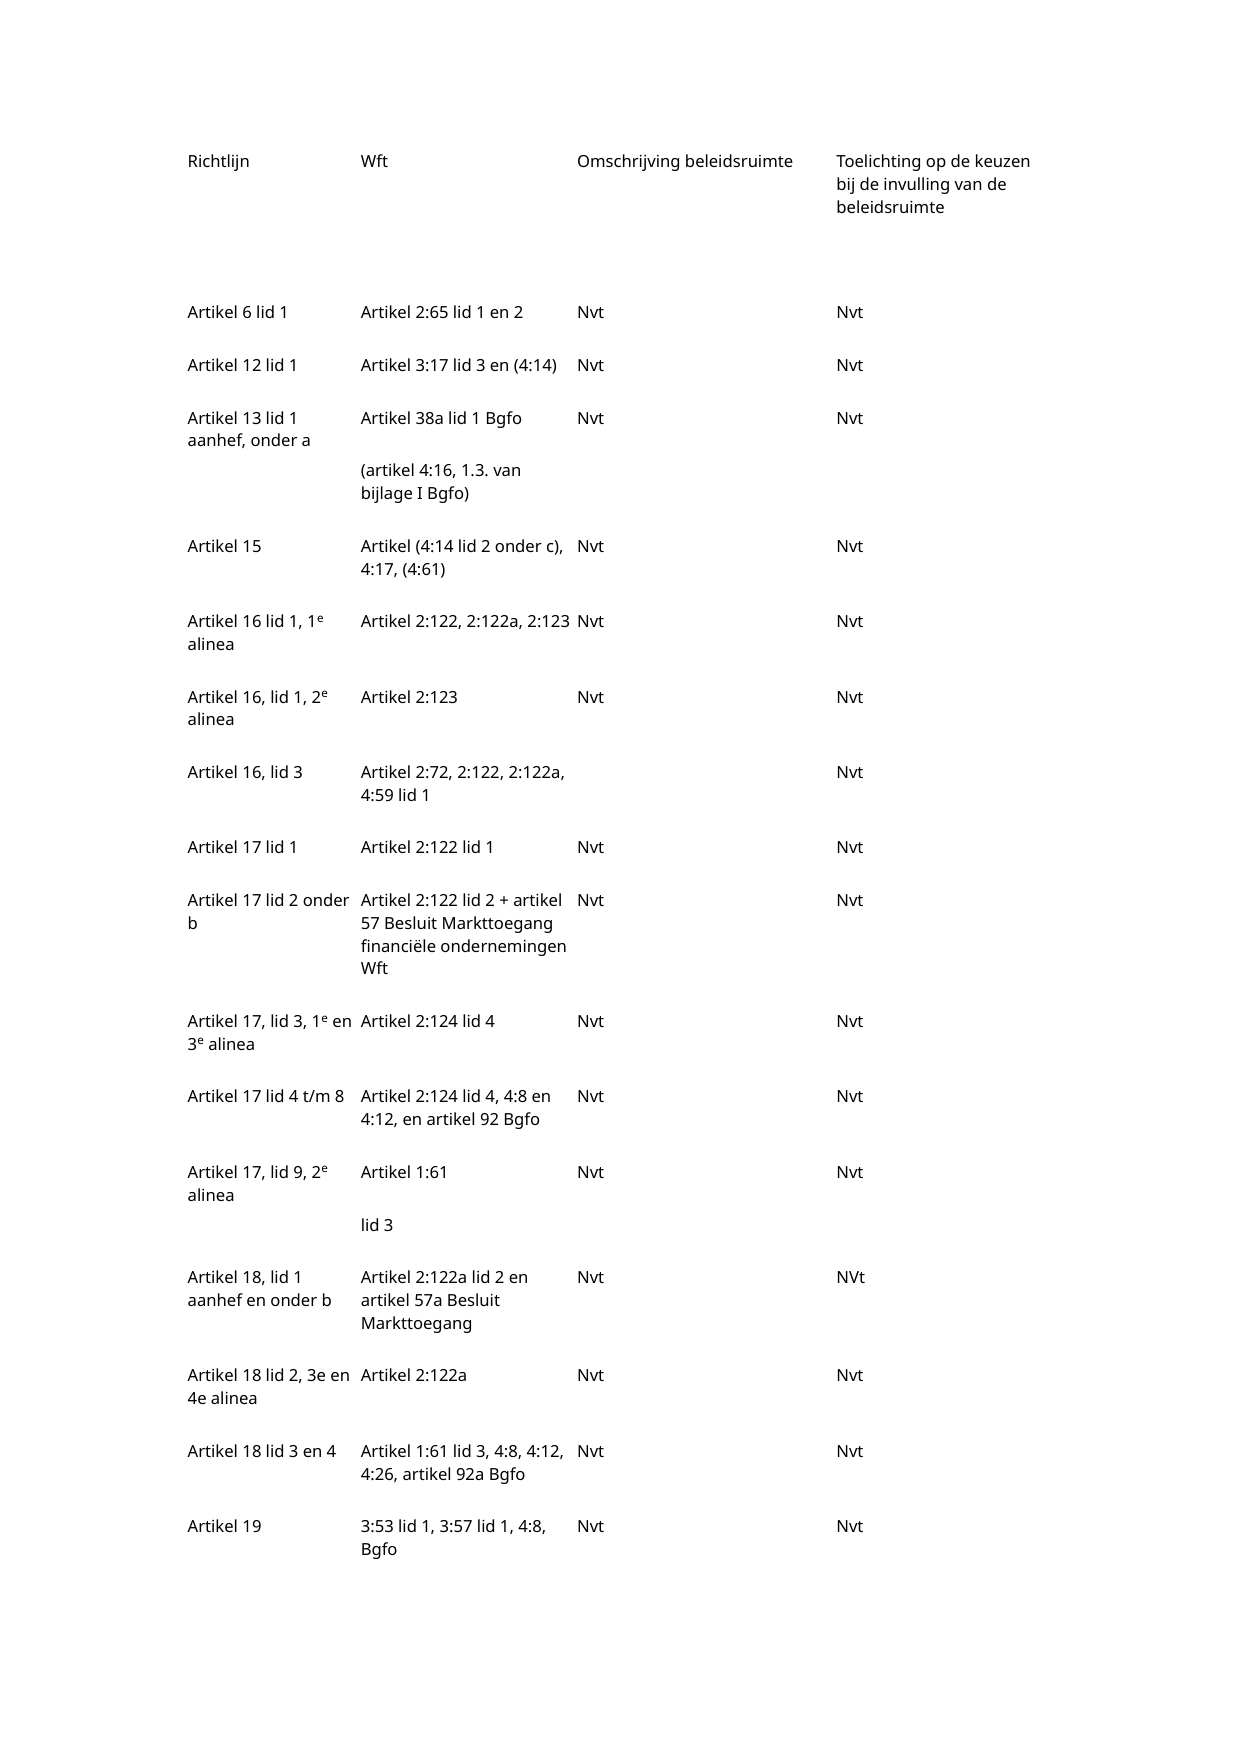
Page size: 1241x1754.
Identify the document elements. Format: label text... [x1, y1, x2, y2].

table_cell Artikel 12 lid 1 [188, 354, 361, 406]
table_cell [836, 248, 1053, 301]
table_cell Artikel 2:122, 2:122a, 2:123 [361, 610, 577, 685]
table_cell Artikel 2:122 lid 1 [361, 836, 577, 889]
table_cell Nvt [836, 301, 1053, 353]
table_cell Artikel 17, lid 3, 1e en 3e alinea [188, 1010, 361, 1085]
table_cell Artikel 17 lid 2 onder b [188, 889, 361, 1009]
table_cell [188, 248, 361, 301]
table_header Toelichting op de keuzen bij de invulling van de beleidsruimte [836, 150, 1053, 248]
table_cell Nvt [577, 534, 836, 610]
table_cell Artikel 2:65 lid 1 en 2 [361, 301, 577, 353]
table_cell Artikel 2:122 lid 2 + artikel 57 Besluit Markttoegang financiële ondernemingen Wft [361, 889, 577, 1009]
table_cell Nvt [836, 889, 1053, 1009]
table_cell Nvt [836, 1364, 1053, 1439]
table_cell Artikel 17 lid 1 [188, 836, 361, 889]
table_cell Nvt [836, 1439, 1053, 1515]
table_cell Nvt [836, 1160, 1053, 1266]
table_cell Nvt [577, 889, 836, 1009]
table_cell Artikel 2:122a [361, 1364, 577, 1439]
table_cell Nvt [836, 1085, 1053, 1160]
table_cell Nvt [836, 610, 1053, 685]
table_cell Artikel 2:124 lid 4, 4:8 en 4:12, en artikel 92 Bgfo [361, 1085, 577, 1160]
table_cell Artikel 3:17 lid 3 en (4:14) [361, 354, 577, 406]
table_header Richtlijn [188, 150, 361, 248]
table_cell NVt [836, 1266, 1053, 1364]
table_cell Artikel 17, lid 9, 2e alinea [188, 1160, 361, 1266]
table_cell Artikel 1:61 lid 3, 4:8, 4:12, 4:26, artikel 92a Bgfo [361, 1439, 577, 1515]
table_cell [577, 248, 836, 301]
table_header Wft [361, 150, 577, 248]
table_cell Nvt [577, 1439, 836, 1515]
table_cell [577, 761, 836, 836]
table_cell Artikel 2:122a lid 2 en artikel 57a Besluit Markttoegang [361, 1266, 577, 1364]
table_cell Nvt [577, 1515, 836, 1590]
table_cell Nvt [836, 406, 1053, 534]
table_cell Nvt [836, 534, 1053, 610]
table_cell Artikel 16, lid 1, 2e alinea [188, 685, 361, 761]
table_cell Artikel 38a lid 1 Bgfo (artikel 4:16, 1.3. van bijlage I Bgfo) [361, 406, 577, 534]
table_cell Artikel 6 lid 1 [188, 301, 361, 353]
table_cell Nvt [577, 685, 836, 761]
table_cell Nvt [577, 354, 836, 406]
table_cell Nvt [577, 610, 836, 685]
table_cell Artikel (4:14 lid 2 onder c), 4:17, (4:61) [361, 534, 577, 610]
table_cell Nvt [836, 354, 1053, 406]
table_cell Artikel 18 lid 2, 3e en 4e alinea [188, 1364, 361, 1439]
table_cell Nvt [836, 836, 1053, 889]
table_cell Nvt [577, 301, 836, 353]
table_cell Artikel 18, lid 1 aanhef en onder b [188, 1266, 361, 1364]
table_cell Artikel 13 lid 1 aanhef, onder a [188, 406, 361, 534]
table_cell Artikel 15 [188, 534, 361, 610]
table_cell Artikel 2:72, 2:122, 2:122a, 4:59 lid 1 [361, 761, 577, 836]
table_cell Nvt [577, 1085, 836, 1160]
table_header Omschrijving beleidsruimte [577, 150, 836, 248]
table_cell Artikel 1:61 lid 3 [361, 1160, 577, 1266]
table_cell Artikel 16 lid 1, 1e alinea [188, 610, 361, 685]
table_cell Nvt [836, 685, 1053, 761]
table_cell Artikel 17 lid 4 t/m 8 [188, 1085, 361, 1160]
table_cell 3:53 lid 1, 3:57 lid 1, 4:8, Bgfo [361, 1515, 577, 1590]
table_cell Artikel 18 lid 3 en 4 [188, 1439, 361, 1515]
table_cell Artikel 16, lid 3 [188, 761, 361, 836]
table_cell Artikel 2:123 [361, 685, 577, 761]
table_cell Nvt [577, 1266, 836, 1364]
table_cell Nvt [836, 1515, 1053, 1590]
table_cell Nvt [577, 1010, 836, 1085]
table_cell Nvt [836, 761, 1053, 836]
table_cell Nvt [836, 1010, 1053, 1085]
table_cell Artikel 2:124 lid 4 [361, 1010, 577, 1085]
table_cell Nvt [577, 406, 836, 534]
table_cell Nvt [577, 1160, 836, 1266]
table_cell Nvt [577, 1364, 836, 1439]
table_cell Artikel 19 [188, 1515, 361, 1590]
table_cell Nvt [577, 836, 836, 889]
table_cell [361, 248, 577, 301]
